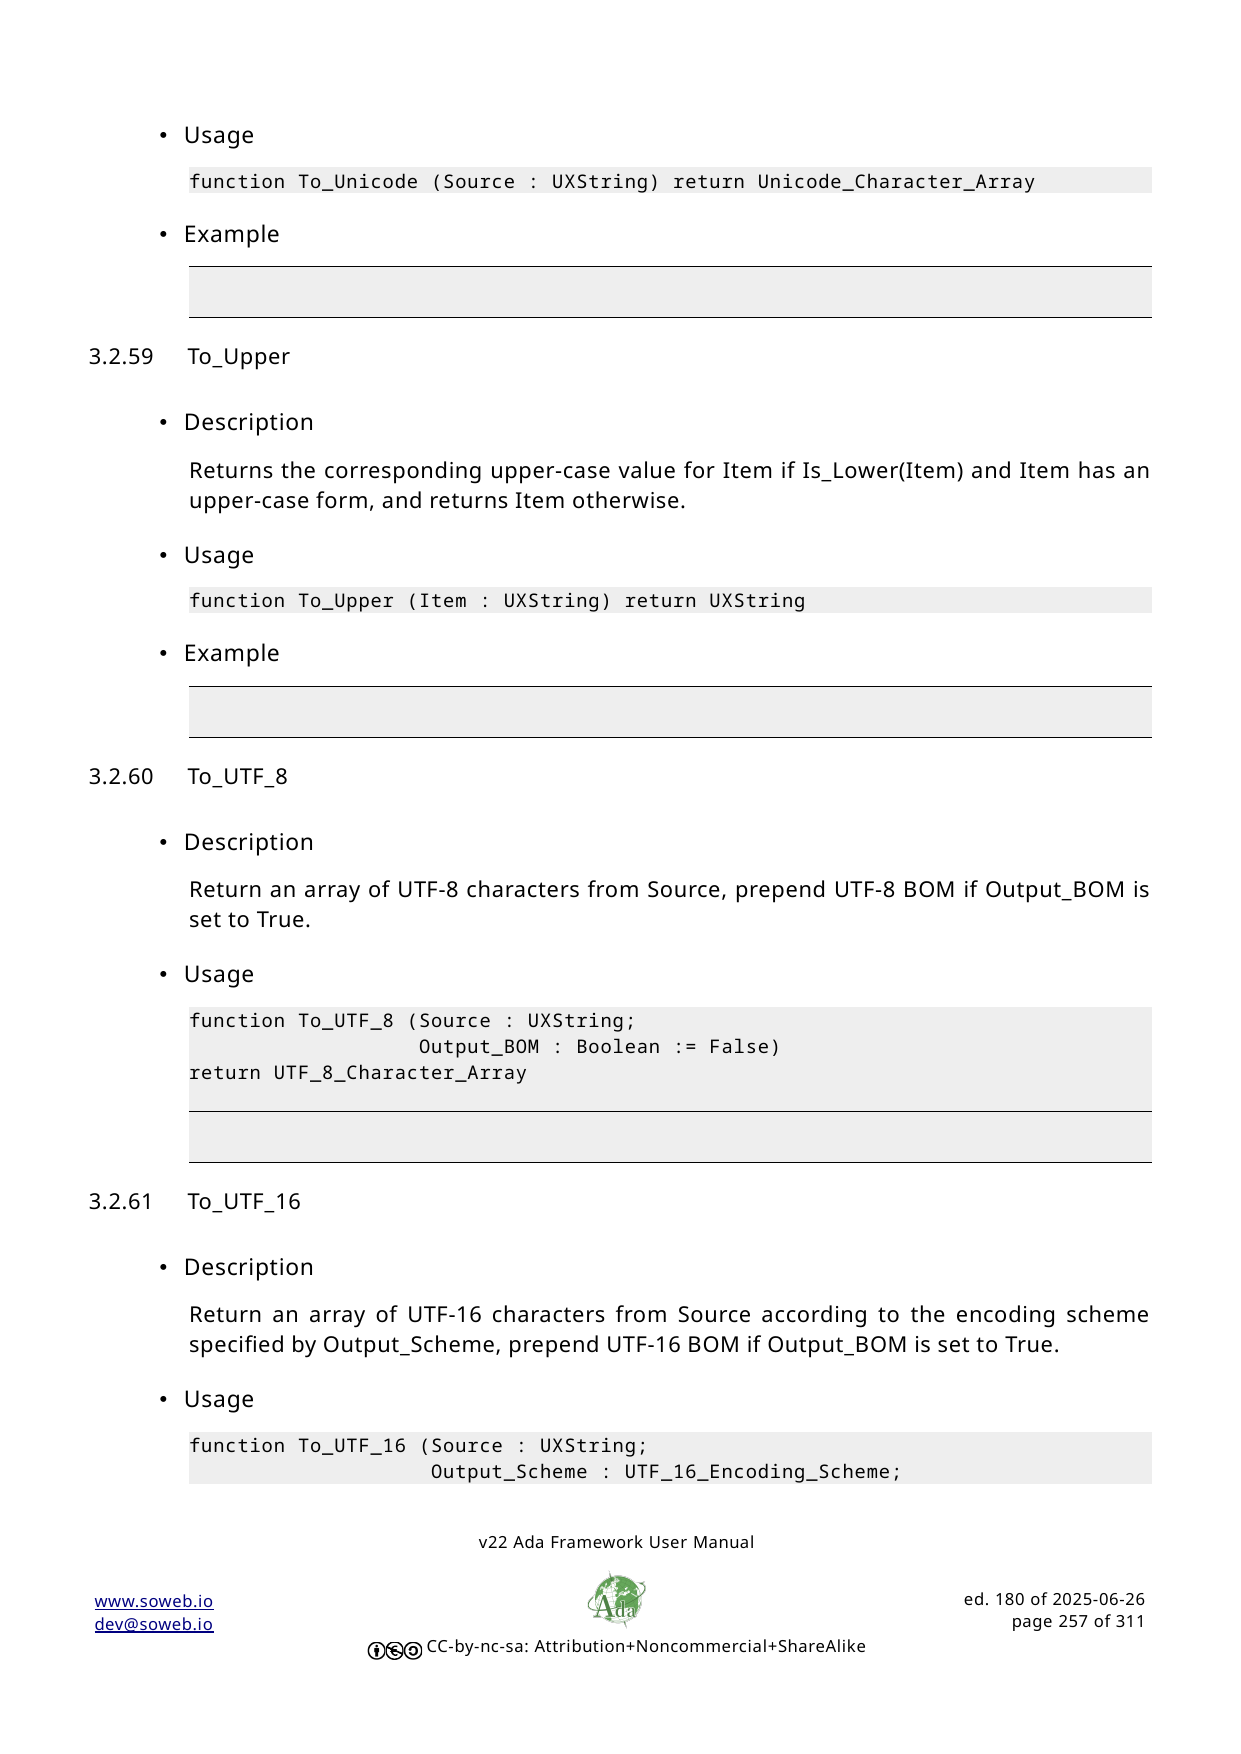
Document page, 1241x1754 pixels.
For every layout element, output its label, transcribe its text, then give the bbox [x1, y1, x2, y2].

text function To_UTF_16 (Source : UXString; [189, 1432, 1152, 1458]
text Output_BOM : Boolean := False) [189, 1033, 1152, 1059]
text return UTF_8_Character_Array [189, 1059, 1152, 1085]
text function To_Upper (Item : UXString) return UXString [189, 587, 1152, 613]
text function To_Unicode (Source : UXString) return Unicode_Character_Array [189, 167, 1152, 193]
subtitle Description [159, 1250, 1152, 1281]
subtitle Usage [159, 118, 1152, 150]
subtitle Example [159, 637, 1152, 668]
subtitle Description [159, 825, 1152, 856]
subtitle Description [159, 406, 1152, 437]
text Returns the corresponding upper-case value for Item if Is_Lower(Item) and Item has an upper-case form, and returns Item otherwise. [189, 454, 1152, 514]
subtitle Usage [159, 958, 1152, 989]
subtitle Usage [159, 1383, 1152, 1414]
text function To_UTF_8 (Source : UXString; [189, 1007, 1152, 1033]
text Return an array of UTF-16 characters from Source according to the encoding scheme specified by Output_Scheme, prepend UTF-16 BOM if Output_BOM is set to True. [189, 1299, 1152, 1359]
picture [587, 1570, 646, 1629]
subtitle To_Upper [88, 341, 1152, 382]
subtitle To_UTF_8 [88, 760, 1152, 801]
subtitle Example [159, 217, 1152, 248]
text Output_Scheme : UTF_16_Encoding_Scheme; [189, 1458, 1152, 1484]
picture [367, 1642, 423, 1660]
text Return an array of UTF-8 characters from Source, prepend UTF-8 BOM if Output_BOM is set to True. [189, 874, 1152, 934]
subtitle Usage [159, 538, 1152, 569]
subtitle To_UTF_16 [88, 1186, 1152, 1227]
